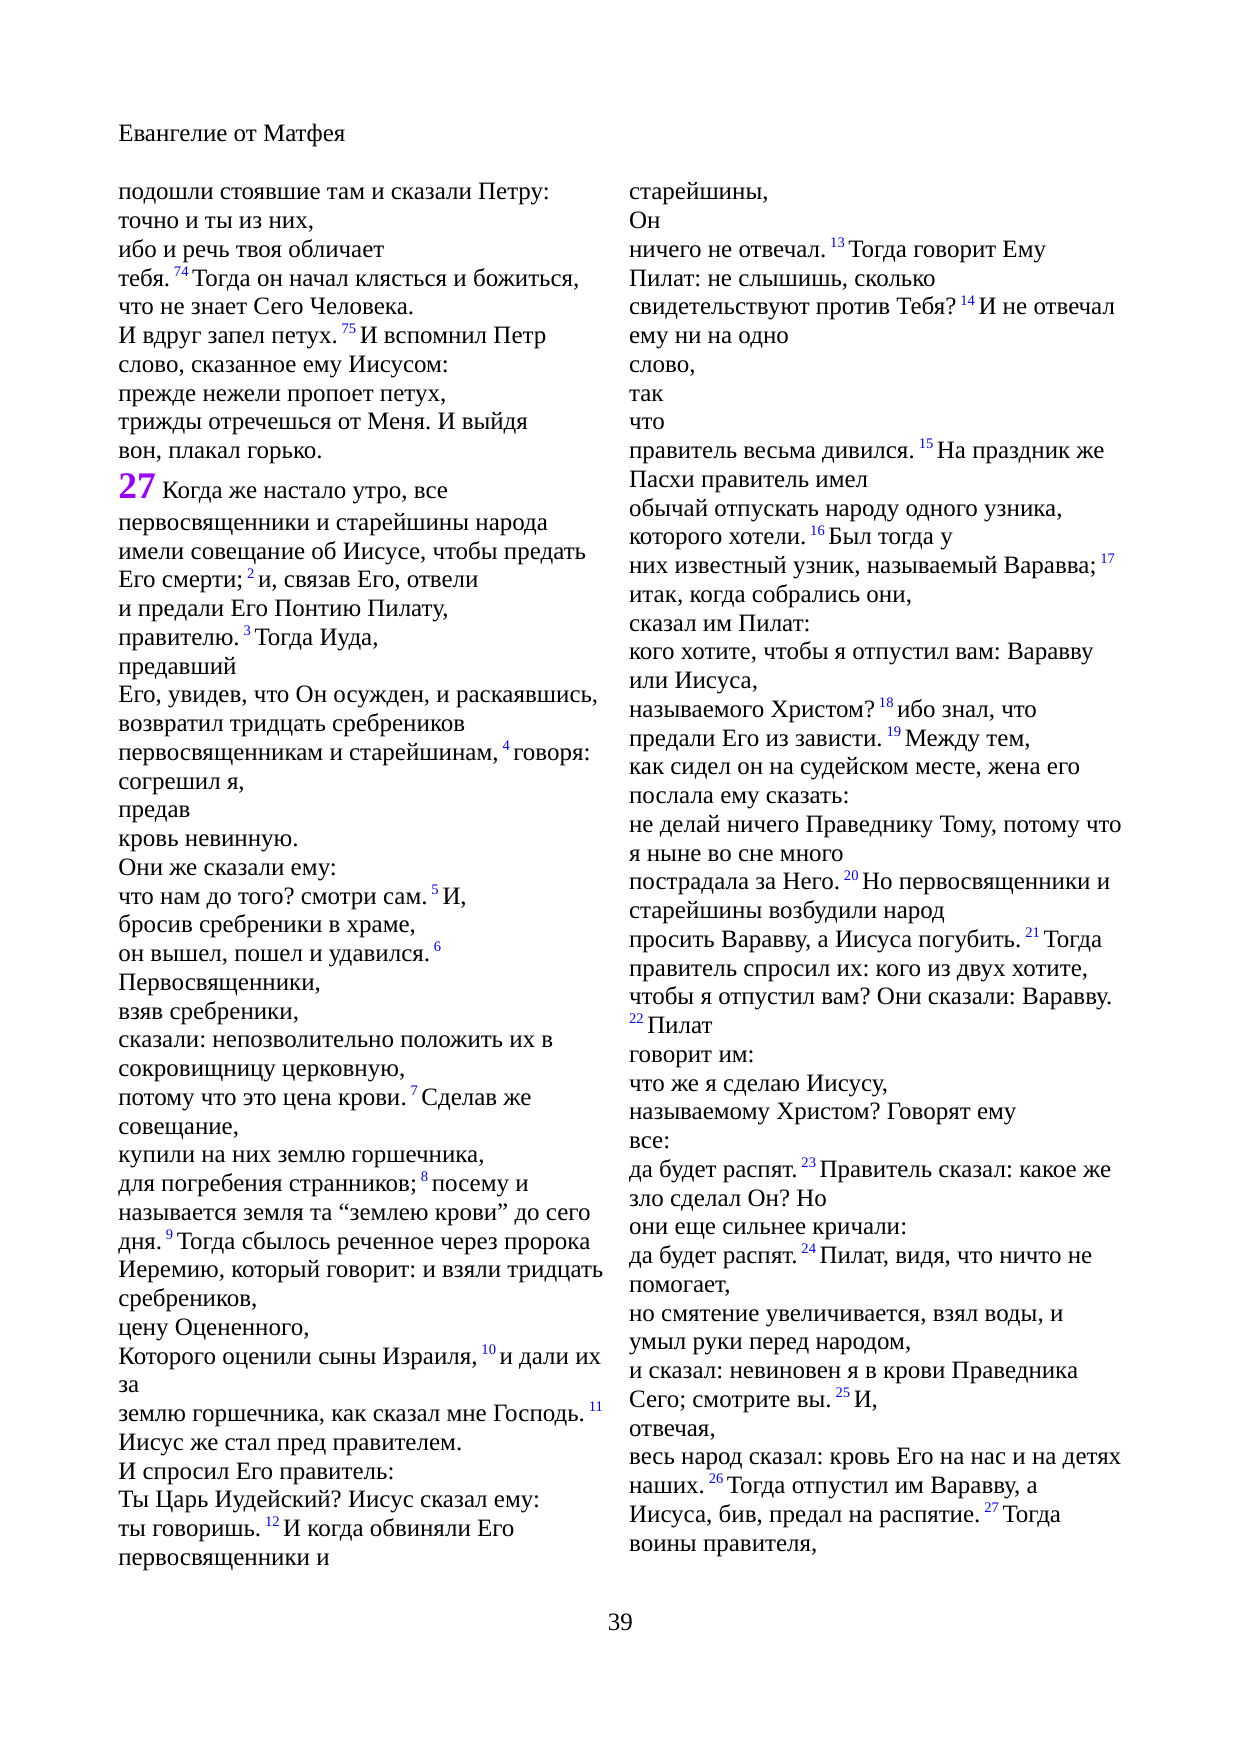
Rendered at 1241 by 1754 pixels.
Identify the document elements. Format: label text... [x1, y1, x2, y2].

text предавший [118, 651, 611, 679]
text И спросил Его правитель: [118, 1456, 611, 1484]
text бросив сребреники в храме, [118, 909, 611, 938]
text называемого Христом? 18 ибо знал, что предали Его из зависти. 19 Между тем, [629, 694, 1122, 751]
text старейшины, [629, 176, 1122, 205]
text цену Оцененного, [118, 1312, 611, 1341]
text что не знает Сего Человека. [118, 291, 611, 320]
text первосвященникам и старейшинам, 4 говоря: [118, 737, 611, 766]
text Ты Царь Иудейский? Иисус сказал ему: [118, 1484, 611, 1513]
text Которого оценили сыны Израиля, 10 и дали их за [118, 1341, 611, 1398]
text как сидел он на судейском месте, жена его послала ему сказать: [629, 751, 1122, 809]
text сказал им Пилат: [629, 608, 1122, 636]
text называемому Христом? Говорят ему [629, 1096, 1122, 1125]
text воины правителя, [629, 1528, 1122, 1556]
text точно и ты из них, [118, 205, 611, 234]
text ты говоришь. 12 И когда обвиняли Его первосвященники и [118, 1513, 611, 1571]
text И вдруг запел петух. 75 И вспомнил Петр слово, сказанное ему Иисусом: [118, 320, 611, 378]
text он вышел, пошел и удавился. 6 Первосвященники, [118, 938, 611, 996]
text потому что это цена крови. 7 Сделав же совещание, [118, 1082, 611, 1139]
text они еще сильнее кричали: [629, 1211, 1122, 1240]
text Он [629, 205, 1122, 234]
text предав [118, 794, 611, 823]
text тебя. 74 Тогда он начал клясться и божиться, [118, 263, 611, 291]
text 27 Когда же настало утро, все первосвященники и старейшины народа имели совещание об Иисусе, чтобы предать Его смерти; 2 и, связав Его, отвели [118, 464, 611, 593]
text отвечая, [629, 1413, 1122, 1441]
text пострадала за Него. 20 Но первосвященники и старейшины возбудили народ [629, 866, 1122, 924]
text согрешил я, [118, 766, 611, 794]
text но смятение увеличивается, взял воды, и умыл руки перед народом, [629, 1298, 1122, 1355]
text сказали: непозволительно положить их в сокровищницу церковную, [118, 1024, 611, 1082]
text ибо и речь твоя обличает [118, 234, 611, 263]
text трижды отречешься от Меня. И выйдя [118, 406, 611, 435]
text землю горшечника, как сказал мне Господь. 11 Иисус же стал пред правителем. [118, 1398, 611, 1456]
text помогает, [629, 1269, 1122, 1298]
text весь народ сказал: кровь Его на нас и на детях наших. 26 Тогда отпустил им Варавву, а Иисуса, бив, предал на распятие. 27 Тогда [629, 1441, 1122, 1528]
text говорит им: [629, 1039, 1122, 1068]
text ничего не отвечал. 13 Тогда говорит Ему Пилат: не слышишь, сколько свидетельствуют против Тебя? 14 И не отвечал ему ни на одно [629, 234, 1122, 349]
text слово, [629, 349, 1122, 378]
text подошли стоявшие там и сказали Петру: [118, 176, 611, 205]
text просить Варавву, а Иисуса погубить. 21 Тогда правитель спросил их: кого из двух хотите, чтобы я отпустил вам? Они сказали: Варавву. 22 Пилат [629, 924, 1122, 1039]
text взяв сребреники, [118, 996, 611, 1024]
text прежде нежели пропоет петух, [118, 378, 611, 406]
text них известный узник, называемый Варавва; 17 итак, когда собрались они, [629, 550, 1122, 608]
text вон, плакал горько. [118, 435, 611, 464]
text кого хотите, чтобы я отпустил вам: Варавву или Иисуса, [629, 636, 1122, 694]
text купили на них землю горшечника, [118, 1139, 611, 1168]
text называется земля та “землею крови” до сего дня. 9 Тогда сбылось реченное через пророка Иеремию, который говорит: и взяли тридцать сребреников, [118, 1197, 611, 1312]
text что [629, 406, 1122, 435]
text да будет распят. 23 Правитель сказал: какое же зло сделал Он? Но [629, 1154, 1122, 1211]
text Его, увидев, что Он осужден, и раскаявшись, возвратил тридцать сребреников [118, 679, 611, 737]
text да будет распят. 24 Пилат, видя, что ничто не [629, 1240, 1122, 1269]
text для погребения странников; 8 посему и [118, 1168, 611, 1197]
text что же я сделаю Иисусу, [629, 1068, 1122, 1096]
text и предали Его Понтию Пилату, [118, 593, 611, 622]
text и сказал: невиновен я в крови Праведника Сего; смотрите вы. 25 И, [629, 1355, 1122, 1413]
text все: [629, 1125, 1122, 1154]
text обычай отпускать народу одного узника, которого хотели. 16 Был тогда у [629, 493, 1122, 550]
text что нам до того? смотри сам. 5 И, [118, 881, 611, 909]
text правителю. 3 Тогда Иуда, [118, 622, 611, 651]
text не делай ничего Праведнику Тому, потому что я ныне во сне много [629, 809, 1122, 866]
text кровь невинную. [118, 823, 611, 852]
text так [629, 378, 1122, 406]
text правитель весьма дивился. 15 На праздник же Пасхи правитель имел [629, 435, 1122, 493]
text Они же сказали ему: [118, 852, 611, 881]
